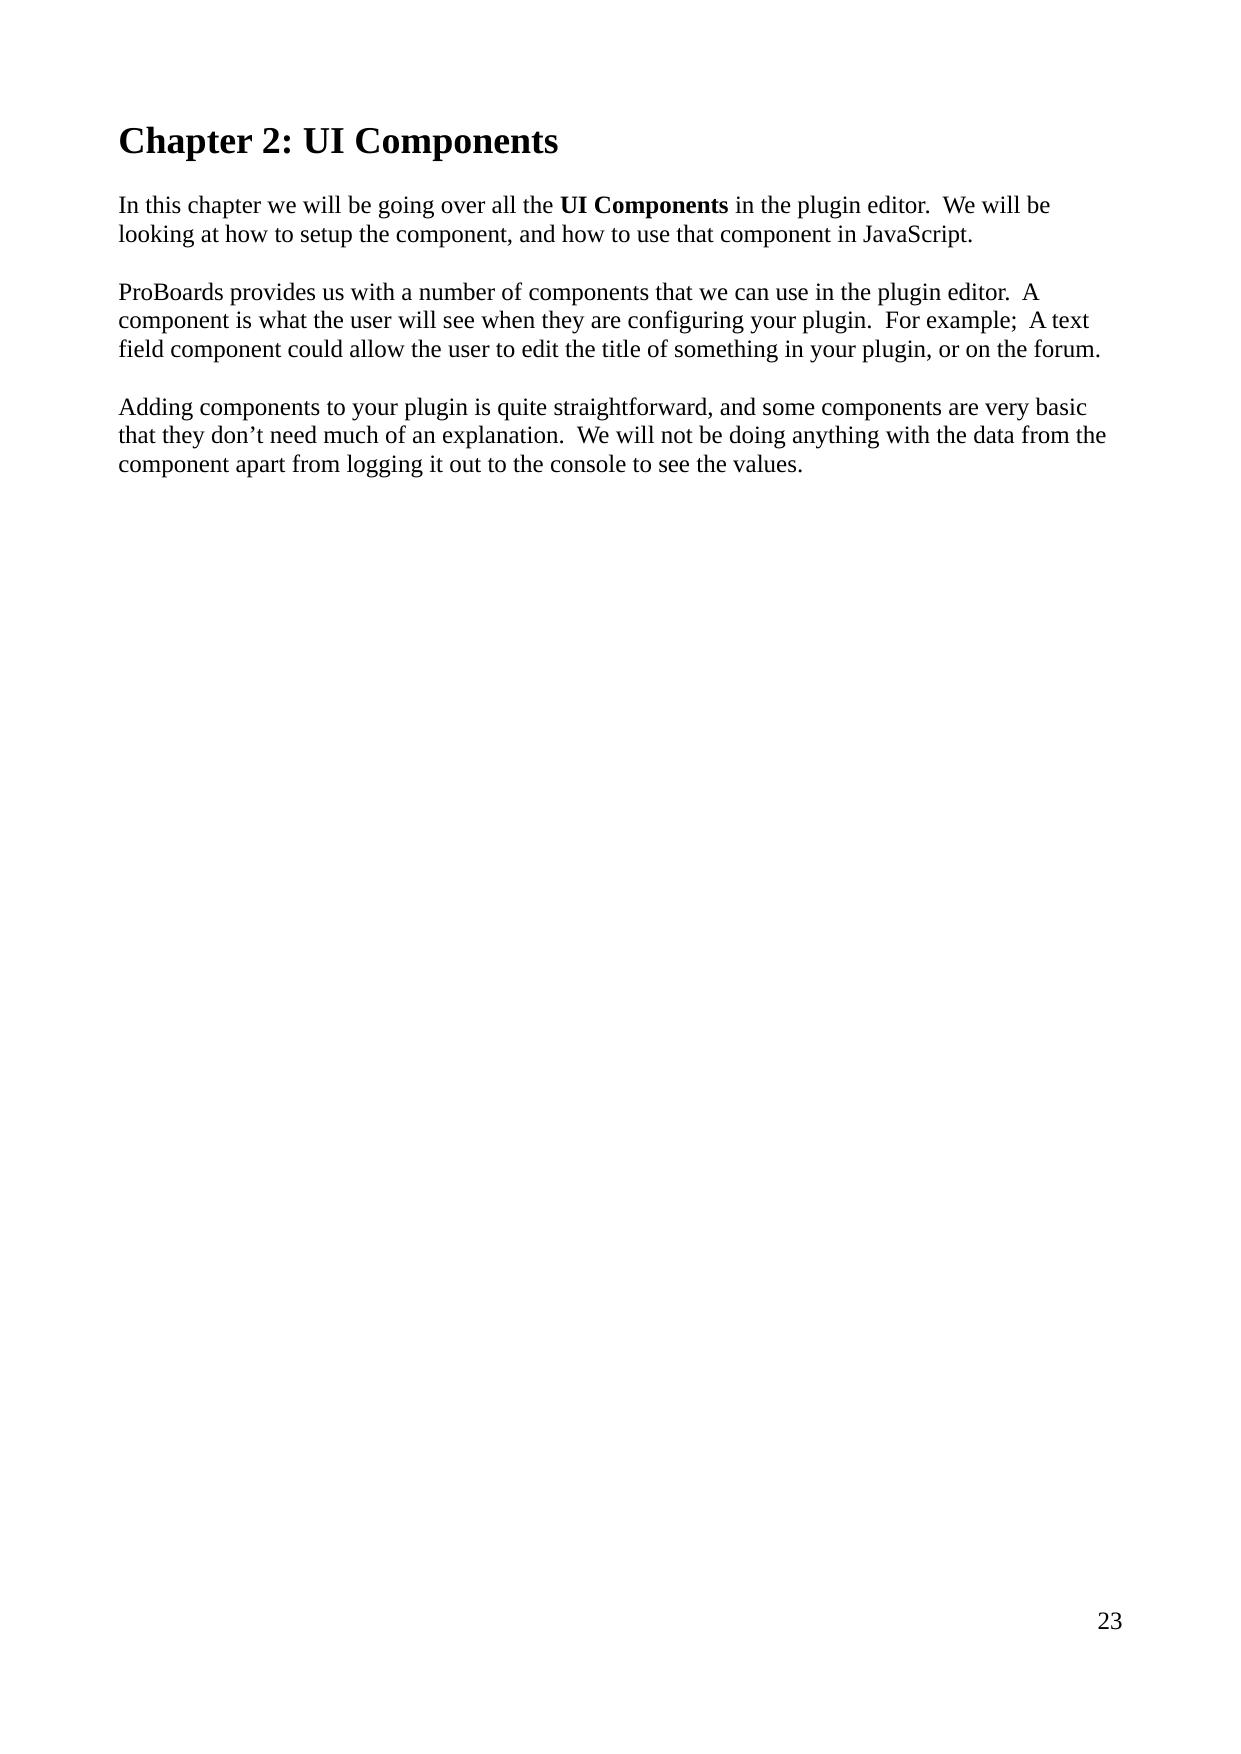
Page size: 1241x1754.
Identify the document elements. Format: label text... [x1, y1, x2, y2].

text Adding components to your plugin is quite straightforward, and some components are very basic that they don’t need much of an explanation. We will not be doing anything with the data from the component apart from logging it out to the console to see the values. [118, 392, 1122, 478]
text Chapter 2: UI Components [118, 118, 1122, 162]
text In this chapter we will be going over all the UI Components in the plugin editor. We will be looking at how to setup the component, and how to use that component in JavaScript. [118, 191, 1122, 248]
text ProBoards provides us with a number of components that we can use in the plugin editor. A component is what the user will see when they are configuring your plugin. For example; A text field component could allow the user to edit the title of something in your plugin, or on the forum. [118, 277, 1122, 363]
